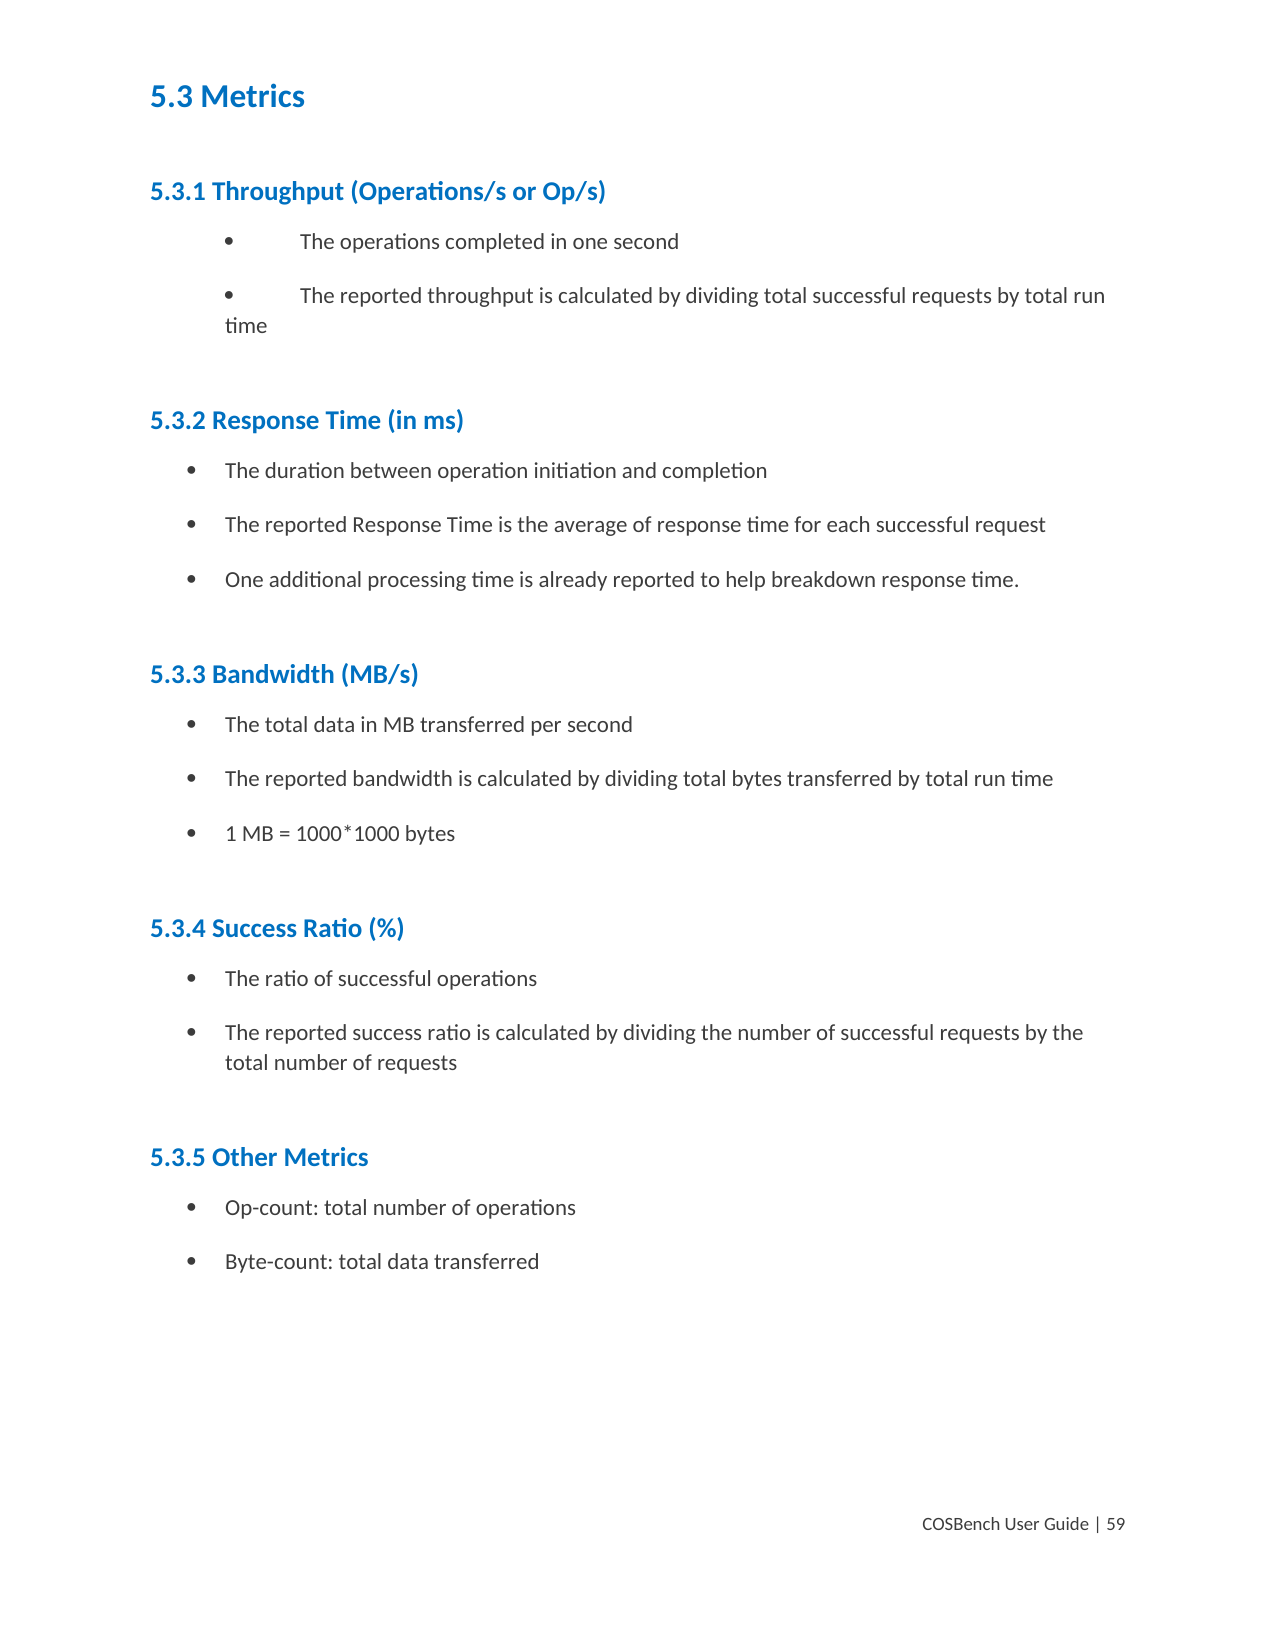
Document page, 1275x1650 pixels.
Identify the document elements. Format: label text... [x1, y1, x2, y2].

subtitle Metrics [150, 75, 1125, 116]
list The duration between operation initiation and completion [187, 456, 1125, 484]
subtitle Bandwidth (MB/s) [150, 657, 1125, 690]
list The reported bandwidth is calculated by dividing total bytes transferred by total run time [187, 764, 1125, 793]
subtitle Other Metrics [150, 1140, 1125, 1173]
subtitle Throughput (Operations/s or Op/s) [150, 174, 1125, 207]
list 1 MB = 1000*1000 bytes [187, 819, 1125, 847]
list Op-count: total number of operations [187, 1193, 1125, 1221]
list Byte-count: total data transferred [187, 1247, 1125, 1276]
subtitle Response Time (in ms) [150, 403, 1125, 436]
list One additional processing time is already reported to help breakdown response time. [187, 565, 1125, 593]
list The reported throughput is calculated by dividing total successful requests by total run time [225, 282, 1125, 339]
list The operations completed in one second [225, 227, 1125, 255]
list The reported Response Time is the average of response time for each successful request [187, 511, 1125, 539]
list The reported success ratio is calculated by dividing the number of successful requests by the total number of requests [187, 1018, 1125, 1076]
list The total data in MB transferred per second [187, 710, 1125, 738]
subtitle Success Ratio (%) [150, 911, 1125, 944]
list The ratio of successful operations [187, 964, 1125, 992]
